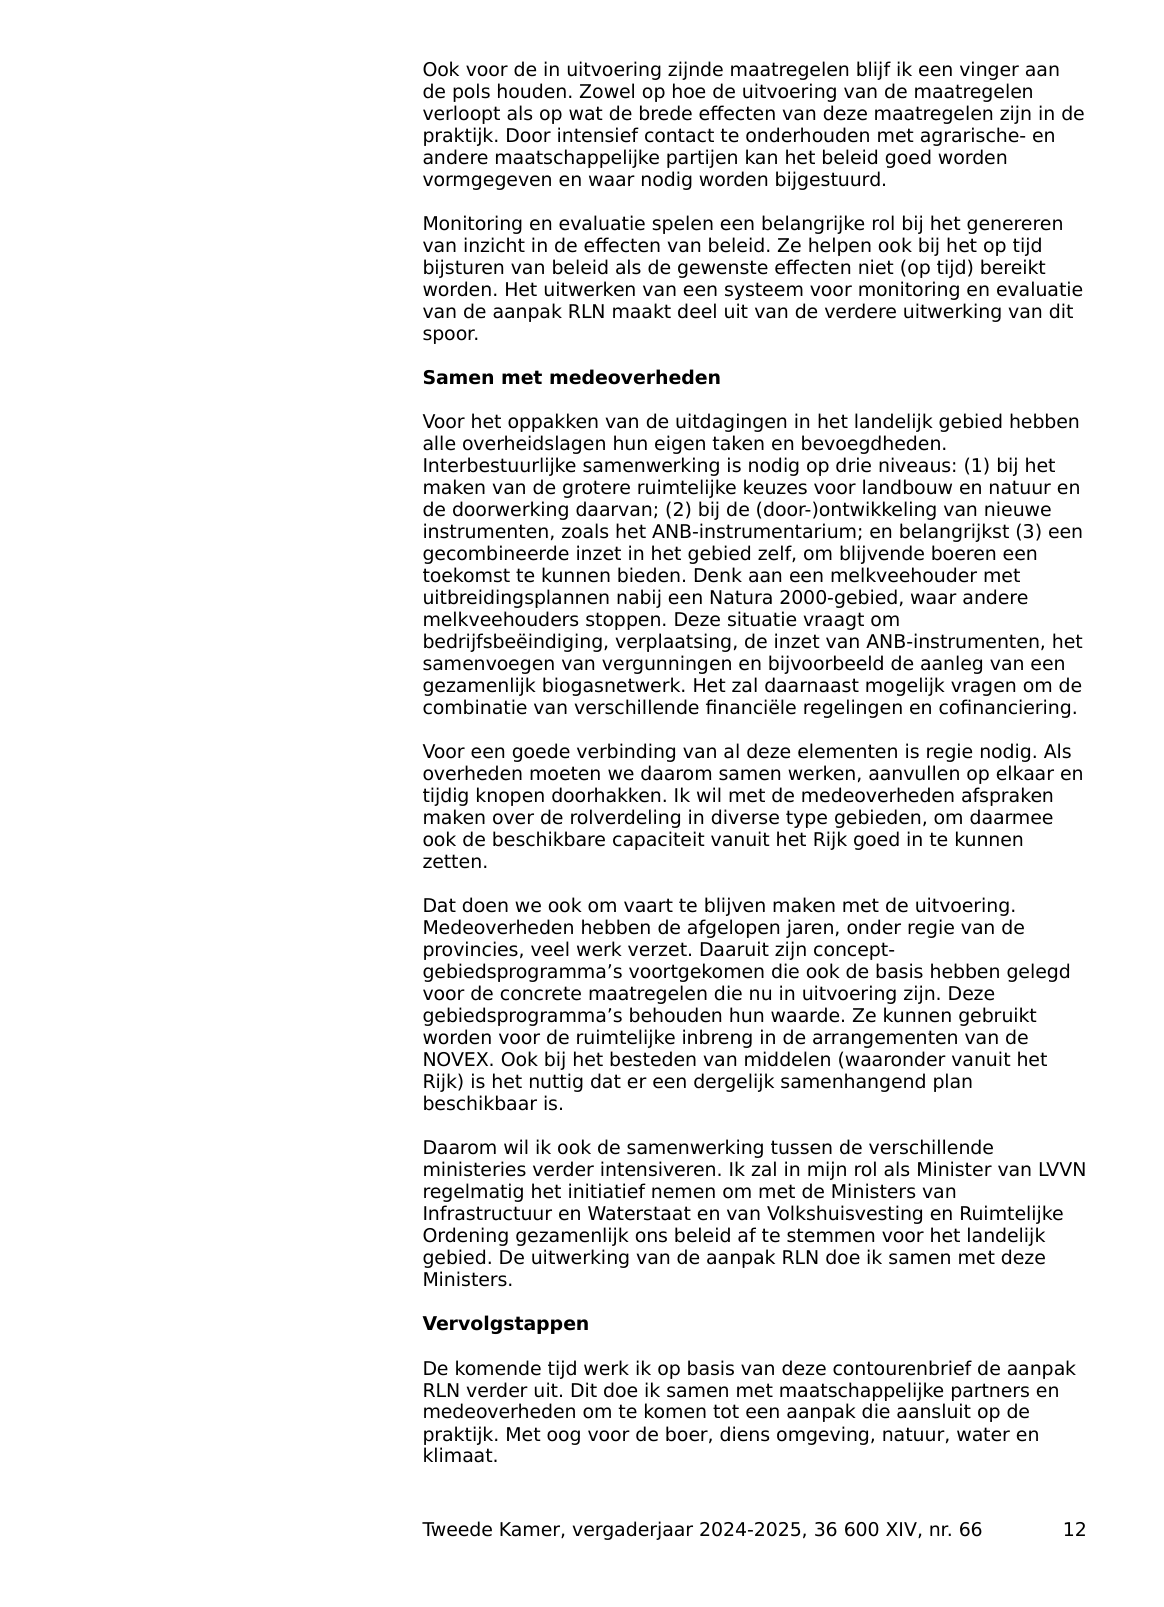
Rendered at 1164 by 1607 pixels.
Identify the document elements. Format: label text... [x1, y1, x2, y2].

subtitle Samen met medeoverheden [422, 367, 1087, 389]
text Voor het oppakken van de uitdagingen in het landelijk gebied hebben alle overheidslagen hun eigen taken en bevoegdheden. Interbestuurlijke samenwerking is nodig op drie niveaus: (1) bij het maken van de grotere ruimtelijke keuzes voor landbouw en natuur en de doorwerking daarvan; (2) bij de (door-)ontwikkeling van nieuwe instrumenten, zoals het ANB-instrumentarium; en belangrijkst (3) een gecombineerde inzet in het gebied zelf, om blijvende boeren een toekomst te kunnen bieden. Denk aan een melkveehouder met uitbreidingsplannen nabij een Natura 2000-gebied, waar andere melkveehouders stoppen. Deze situatie vraagt om bedrijfsbeëindiging, verplaatsing, de inzet van ANB-instrumenten, het samenvoegen van vergunningen en bijvoorbeeld de aanleg van een gezamenlijk biogasnetwerk. Het zal daarnaast mogelijk vragen om de combinatie van verschillende financiële regelingen en cofinanciering. [422, 411, 1087, 719]
text Dat doen we ook om vaart te blijven maken met de uitvoering. Medeoverheden hebben de afgelopen jaren, onder regie van de provincies, veel werk verzet. Daaruit zijn concept-gebiedsprogramma’s voortgekomen die ook de basis hebben gelegd voor de concrete maatregelen die nu in uitvoering zijn. Deze gebiedsprogramma’s behouden hun waarde. Ze kunnen gebruikt worden voor de ruimtelijke inbreng in de arrangementen van de NOVEX. Ook bij het besteden van middelen (waaronder vanuit het Rijk) is het nuttig dat er een dergelijk samenhangend plan beschikbaar is. [422, 895, 1087, 1115]
text Voor een goede verbinding van al deze elementen is regie nodig. Als overheden moeten we daarom samen werken, aanvullen op elkaar en tijdig knopen doorhakken. Ik wil met de medeoverheden afspraken maken over de rolverdeling in diverse type gebieden, om daarmee ook de beschikbare capaciteit vanuit het Rijk goed in te kunnen zetten. [422, 741, 1087, 873]
text Monitoring en evaluatie spelen een belangrijke rol bij het genereren van inzicht in de effecten van beleid. Ze helpen ook bij het op tijd bijsturen van beleid als de gewenste effecten niet (op tijd) bereikt worden. Het uitwerken van een systeem voor monitoring en evaluatie van de aanpak RLN maakt deel uit van de verdere uitwerking van dit spoor. [422, 213, 1087, 345]
text Ook voor de in uitvoering zijnde maatregelen blijf ik een vinger aan de pols houden. Zowel op hoe de uitvoering van de maatregelen verloopt als op wat de brede effecten van deze maatregelen zijn in de praktijk. Door intensief contact te onderhouden met agrarische- en andere maatschappelijke partijen kan het beleid goed worden vormgegeven en waar nodig worden bijgestuurd. [422, 59, 1087, 191]
text De komende tijd werk ik op basis van deze contourenbrief de aanpak RLN verder uit. Dit doe ik samen met maatschappelijke partners en medeoverheden om te komen tot een aanpak die aansluit op de praktijk. Met oog voor de boer, diens omgeving, natuur, water en klimaat. [422, 1357, 1087, 1467]
text Daarom wil ik ook de samenwerking tussen de verschillende ministeries verder intensiveren. Ik zal in mijn rol als Minister van LVVN regelmatig het initiatief nemen om met de Ministers van Infrastructuur en Waterstaat en van Volkshuisvesting en Ruimtelijke Ordening gezamenlijk ons beleid af te stemmen voor het landelijk gebied. De uitwerking van de aanpak RLN doe ik samen met deze Ministers. [422, 1137, 1087, 1291]
subtitle Vervolgstappen [422, 1313, 1087, 1335]
